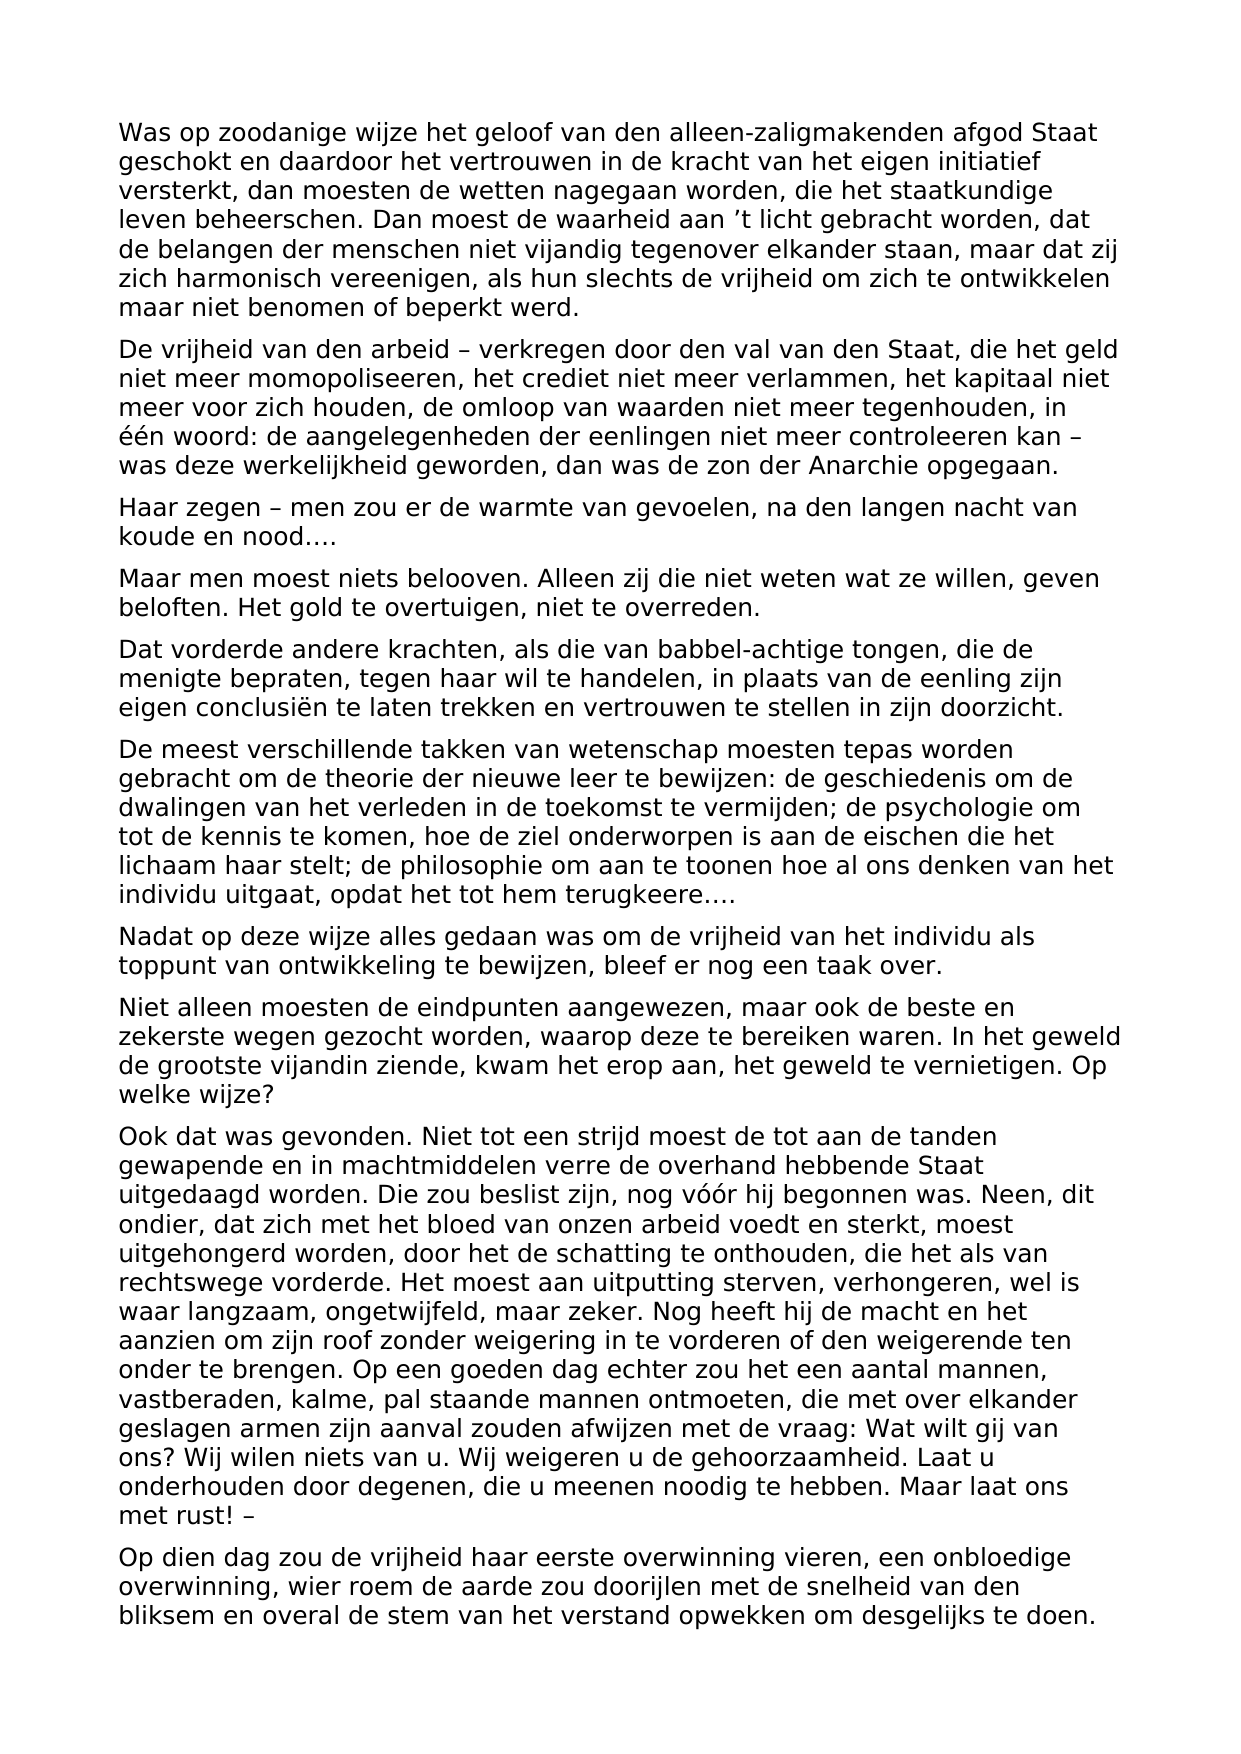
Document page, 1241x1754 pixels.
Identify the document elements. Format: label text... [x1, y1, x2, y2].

text Nadat op deze wijze alles gedaan was om de vrijheid van het individu als toppunt van ontwikkeling te bewijzen, bleef er nog een taak over. [118, 922, 1122, 981]
text Maar men moest niets belooven. Alleen zij die niet weten wat ze willen, geven beloften. Het gold te overtuigen, niet te overreden. [118, 564, 1122, 622]
text Haar zegen – men zou er de warmte van gevoelen, na den langen nacht van koude en nood…. [118, 493, 1122, 551]
text De meest verschillende takken van wetenschap moesten tepas worden gebracht om de theorie der nieuwe leer te bewijzen: de geschiedenis om de dwalingen van het verleden in de toekomst te vermijden; de psychologie om tot de kennis te komen, hoe de ziel onderworpen is aan de eischen die het lichaam haar stelt; de philosophie om aan te toonen hoe al ons denken van het individu uitgaat, opdat het tot hem terugkeere…. [118, 735, 1122, 910]
text De vrijheid van den arbeid – verkregen door den val van den Staat, die het geld niet meer momopoliseeren, het crediet niet meer verlammen, het kapitaal niet meer voor zich houden, de omloop van waarden niet meer tegenhouden, in één woord: de aangelegenheden der eenlingen niet meer controleeren kan – was deze werkelijkheid geworden‚ dan was de zon der Anarchie opgegaan. [118, 335, 1122, 481]
text Niet alleen moesten de eindpunten aangewezen, maar ook de beste en zekerste wegen gezocht worden, waarop deze te bereiken waren. In het geweld de grootste vijandin ziende, kwam het erop aan, het geweld te vernietigen. Op welke wijze? [118, 993, 1122, 1110]
text Was op zoodanige wijze het geloof van den alleen-zaligmakenden afgod Staat geschokt en daardoor het vertrouwen in de kracht van het eigen initiatief versterkt, dan moesten de wetten nagegaan worden, die het staatkundige leven beheerschen. Dan moest de waarheid aan ’t licht gebracht worden, dat de belangen der menschen niet vijandig tegenover elkander staan, maar dat zij zich harmonisch vereenigen, als hun slechts de vrijheid om zich te ontwikkelen maar niet benomen of beperkt werd. [118, 118, 1122, 322]
text Dat vorderde andere krachten, als die van babbel-achtige tongen, die de menigte bepraten, tegen haar wil te handelen, in plaats van de eenling zijn eigen conclusiën te laten trekken en vertrouwen te stellen in zijn doorzicht. [118, 635, 1122, 722]
text Ook dat was gevonden. Niet tot een strijd moest de tot aan de tanden gewapende en in machtmiddelen verre de overhand hebbende Staat uitgedaagd worden. Die zou beslist zijn, nog vóór hij begonnen was. Neen, dit ondier, dat zich met het bloed van onzen arbeid voedt en sterkt, moest uitgehongerd worden, door het de schatting te onthouden, die het als van rechtswege vorderde. Het moest aan uitputting sterven‚ verhongeren, wel is waar langzaam, ongetwijfeld, maar zeker. Nog heeft hij de macht en het aanzien om zijn roof zonder weigering in te vorderen of den weigerende ten onder te brengen. Op een goeden dag echter zou het een aantal mannen, vastberaden, kalme, pal staande mannen ontmoeten, die met over elkander geslagen armen zijn aanval zouden afwijzen met de vraag: Wat wilt gij van ons? Wij wilen niets van u. Wij weigeren u de gehoorzaamheid. Laat u onderhouden door degenen, die u meenen noodig te hebben. Maar laat ons met rust! – [118, 1122, 1122, 1531]
text Op dien dag zou de vrijheid haar eerste overwinning vieren, een onbloedige overwinning, wier roem de aarde zou doorijlen met de snelheid van den bliksem en overal de stem van het verstand opwekken om desgelijks te doen. [118, 1543, 1122, 1631]
